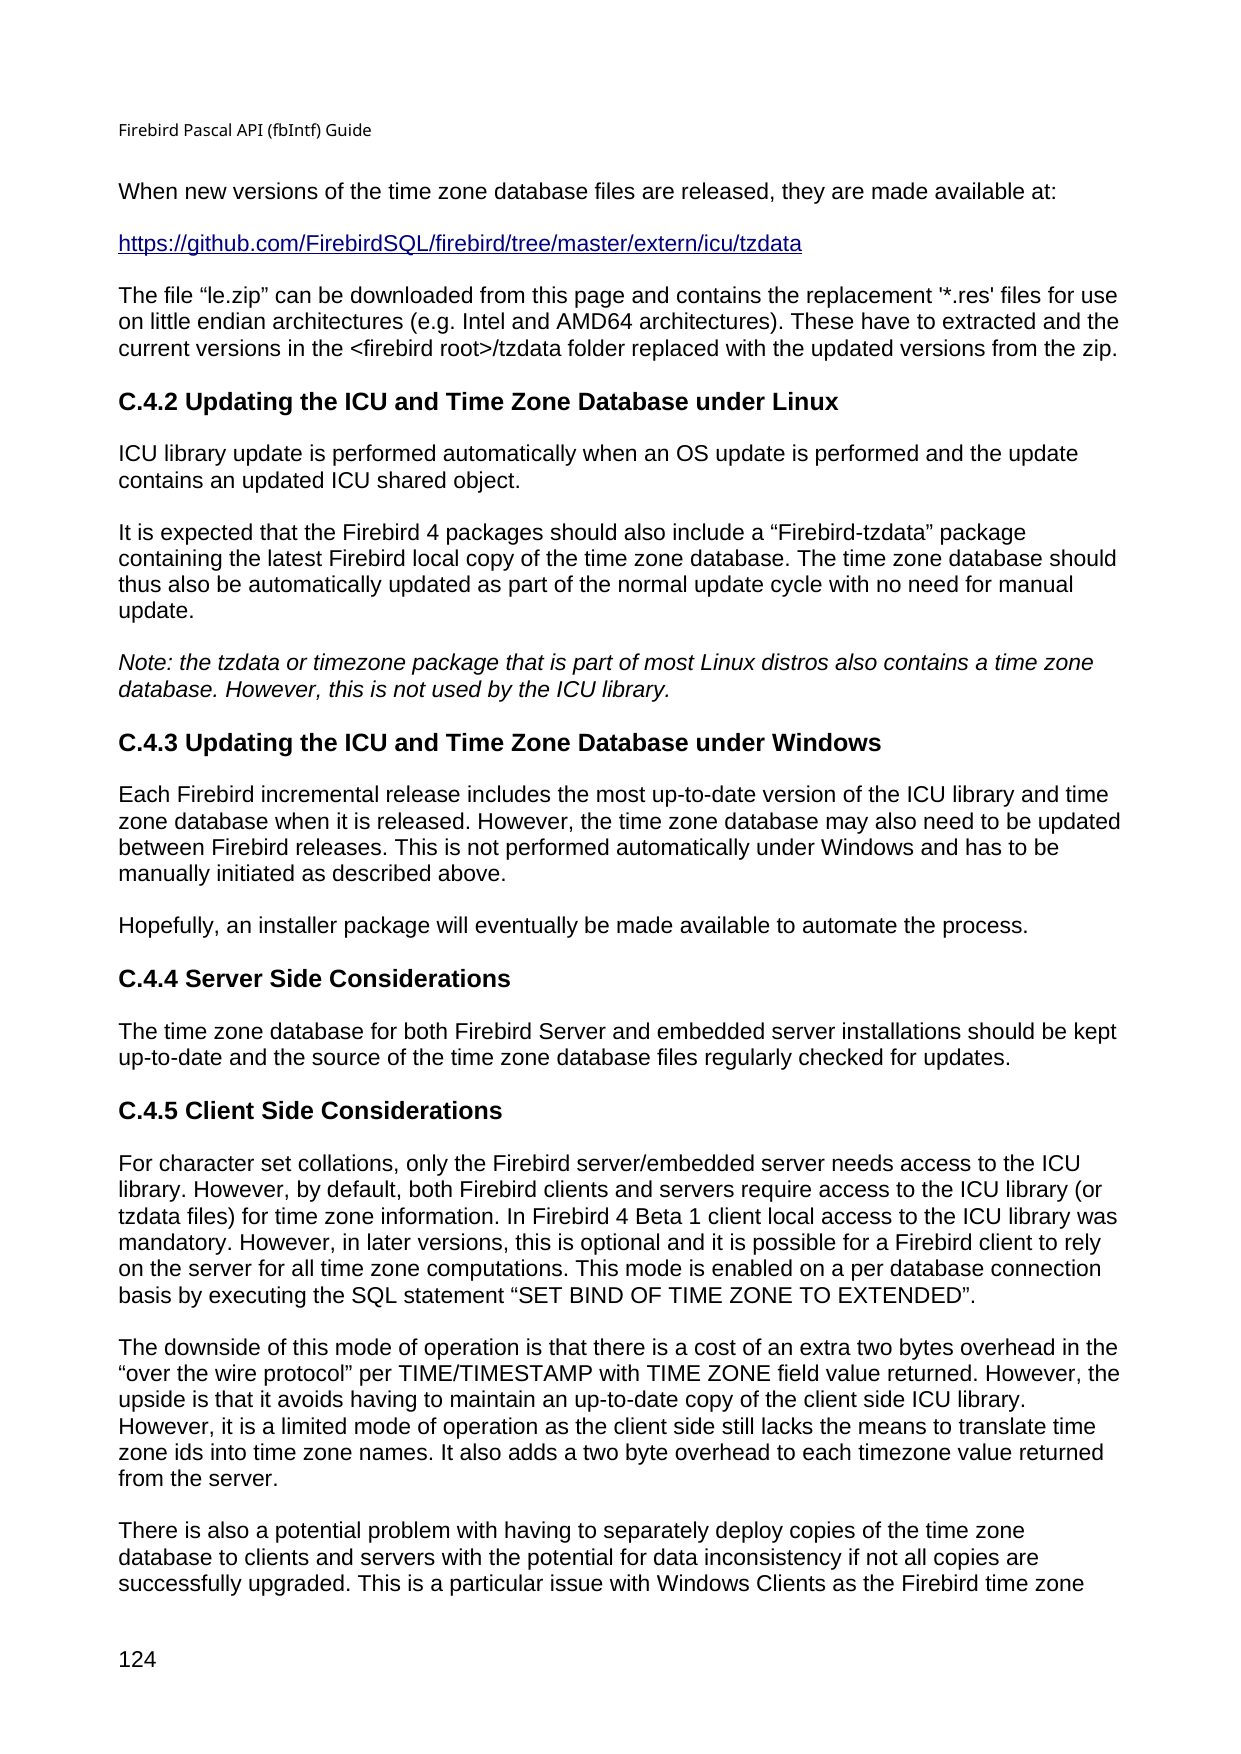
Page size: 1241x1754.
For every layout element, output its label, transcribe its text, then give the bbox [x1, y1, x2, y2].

text For character set collations, only the Firebird server/embedded server needs access to the ICU library. However, by default, both Firebird clients and servers require access to the ICU library (or tzdata files) for time zone information. In Firebird 4 Beta 1 client local access to the ICU library was mandatory. However, in later versions, this is optional and it is possible for a Firebird client to rely on the server for all time zone computations. This mode is enabled on a per database connection basis by executing the SQL statement “SET BIND OF TIME ZONE TO EXTENDED”. [118, 1150, 1122, 1308]
text Hopefully, an installer package will eventually be made available to automate the process. [118, 912, 1122, 939]
text The time zone database for both Firebird Server and embedded server installations should be kept up-to-date and the source of the time zone database files regularly checked for updates. [118, 1018, 1122, 1071]
text Note: the tzdata or timezone package that is part of most Linux distros also contains a time zone database. However, this is not used by the ICU library. [118, 649, 1122, 702]
subtitle Updating the ICU and Time Zone Database under Linux [118, 386, 1122, 415]
subtitle Server Side Considerations [118, 964, 1122, 993]
text The downside of this mode of operation is that there is a cost of an extra two bytes overhead in the “over the wire protocol” per TIME/TIMESTAMP with TIME ZONE field value returned. However, the upside is that it avoids having to maintain an up-to-date copy of the client side ICU library. However, it is a limited mode of operation as the client side still lacks the means to translate time zone ids into time zone names. It also adds a two byte overhead to each timezone value returned from the server. [118, 1333, 1122, 1492]
text Each Firebird incremental release includes the most up-to-date version of the ICU library and time zone database when it is released. However, the time zone database may also need to be updated between Firebird releases. This is not performed automatically under Windows and has to be manually initiated as described above. [118, 781, 1122, 887]
text It is expected that the Firebird 4 packages should also include a “Firebird-tzdata” package containing the latest Firebird local copy of the time zone database. The time zone database should thus also be automatically updated as part of the normal update cycle with no need for manual update. [118, 518, 1122, 624]
subtitle Client Side Considerations [118, 1096, 1122, 1125]
text The file “le.zip” can be downloaded from this page and contains the replacement '*.res' files for use on little endian architectures (e.g. Intel and AMD64 architectures). These have to extracted and the current versions in the <firebird root>/tzdata folder replaced with the updated versions from the zip. [118, 282, 1122, 361]
text There is also a potential problem with having to separately deploy copies of the time zone database to clients and servers with the potential for data inconsistency if not all copies are successfully upgraded. This is a particular issue with Windows Clients as the Firebird time zone [118, 1517, 1122, 1596]
subtitle Updating the ICU and Time Zone Database under Windows [118, 728, 1122, 756]
text https://github.com/FirebirdSQL/firebird/tree/master/extern/icu/tzdata [118, 230, 1122, 256]
text ICU library update is performed automatically when an OS update is performed and the update contains an updated ICU shared object. [118, 440, 1122, 493]
text When new versions of the time zone database files are released, they are made available at: [118, 178, 1122, 204]
